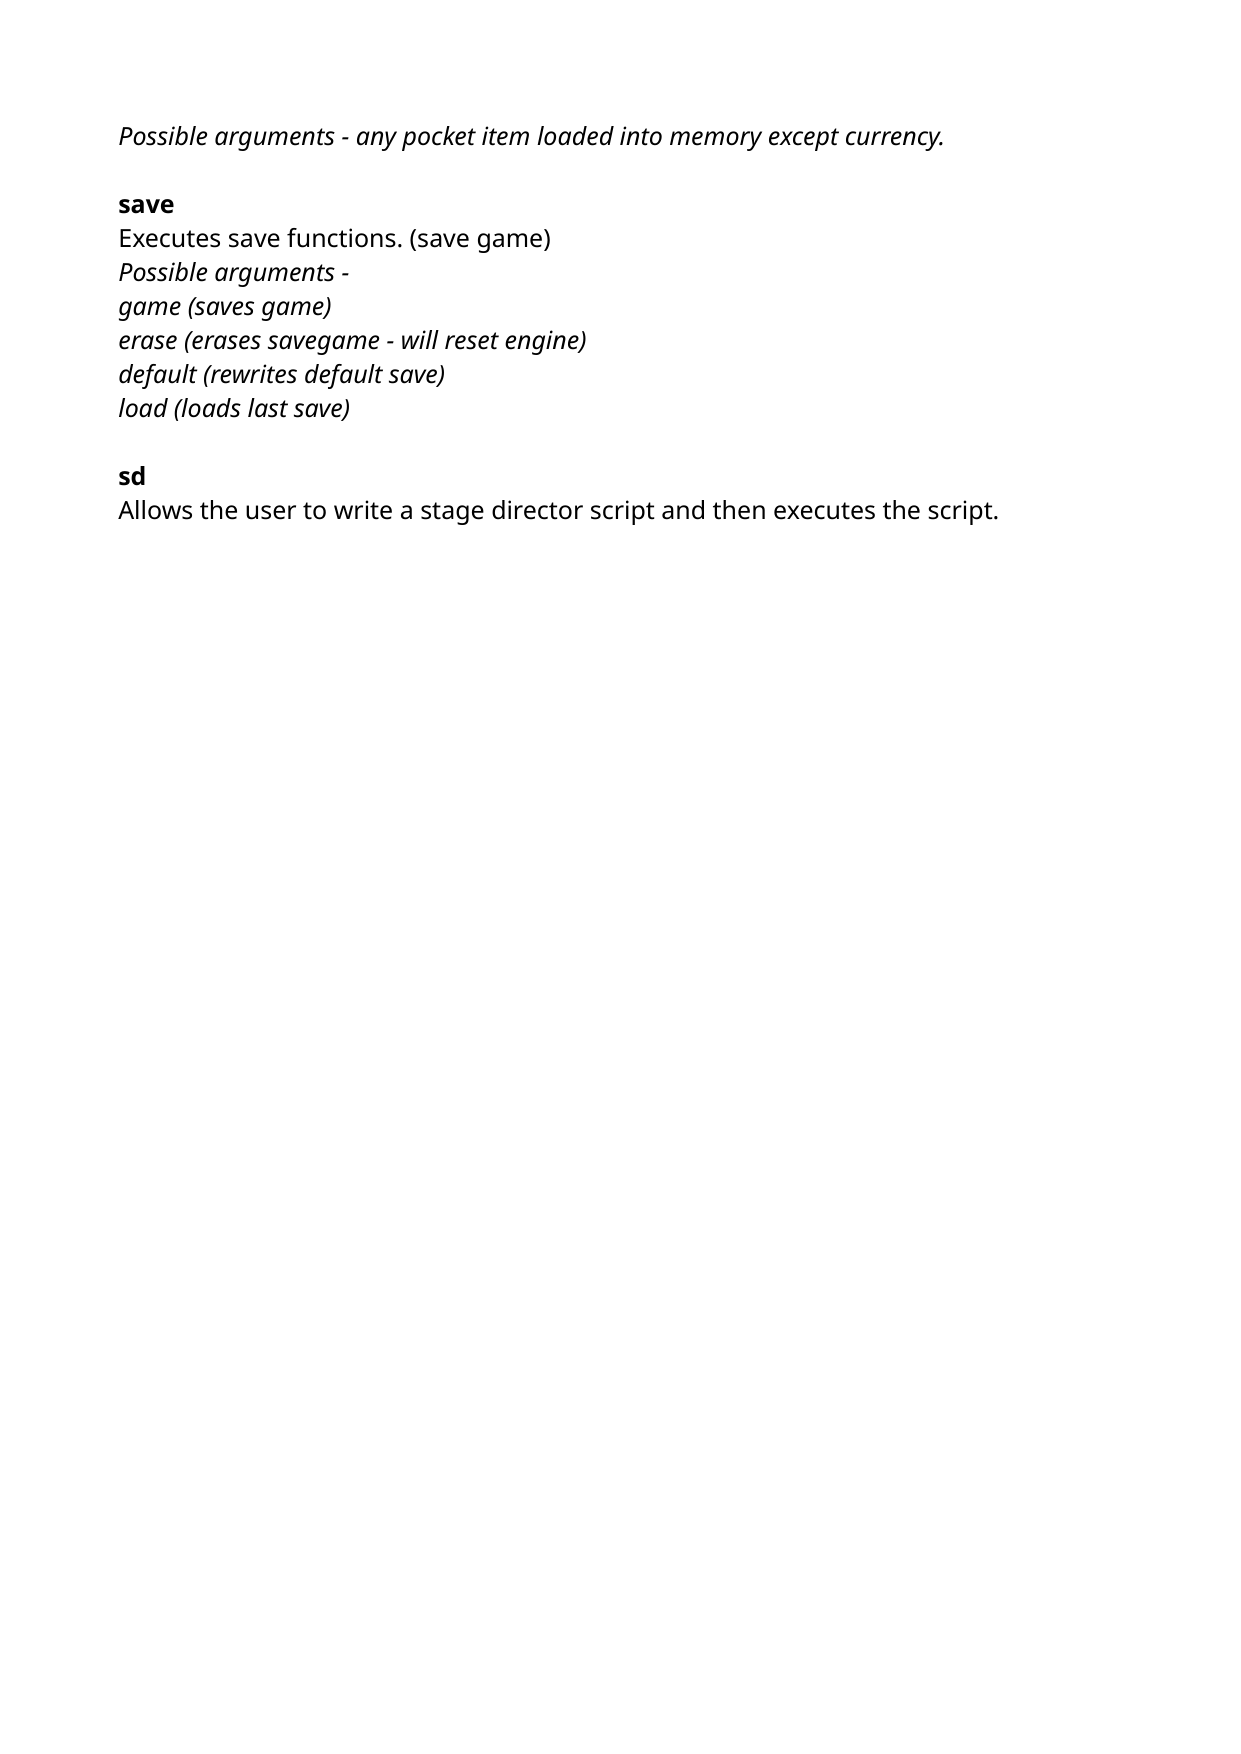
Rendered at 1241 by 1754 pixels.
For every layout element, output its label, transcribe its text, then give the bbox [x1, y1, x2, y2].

text Allows the user to write a stage director script and then executes the script. [118, 493, 1122, 527]
text game (saves game) [118, 288, 1122, 322]
text default (rewrites default save) [118, 357, 1122, 391]
text sd [118, 459, 1122, 493]
text save [118, 186, 1122, 220]
text load (loads last save) [118, 391, 1122, 425]
text Possible arguments - [118, 254, 1122, 288]
text Possible arguments - any pocket item loaded into memory except currency. [118, 118, 1122, 152]
text erase (erases savegame - will reset engine) [118, 322, 1122, 357]
text Executes save functions. (save game) [118, 220, 1122, 254]
